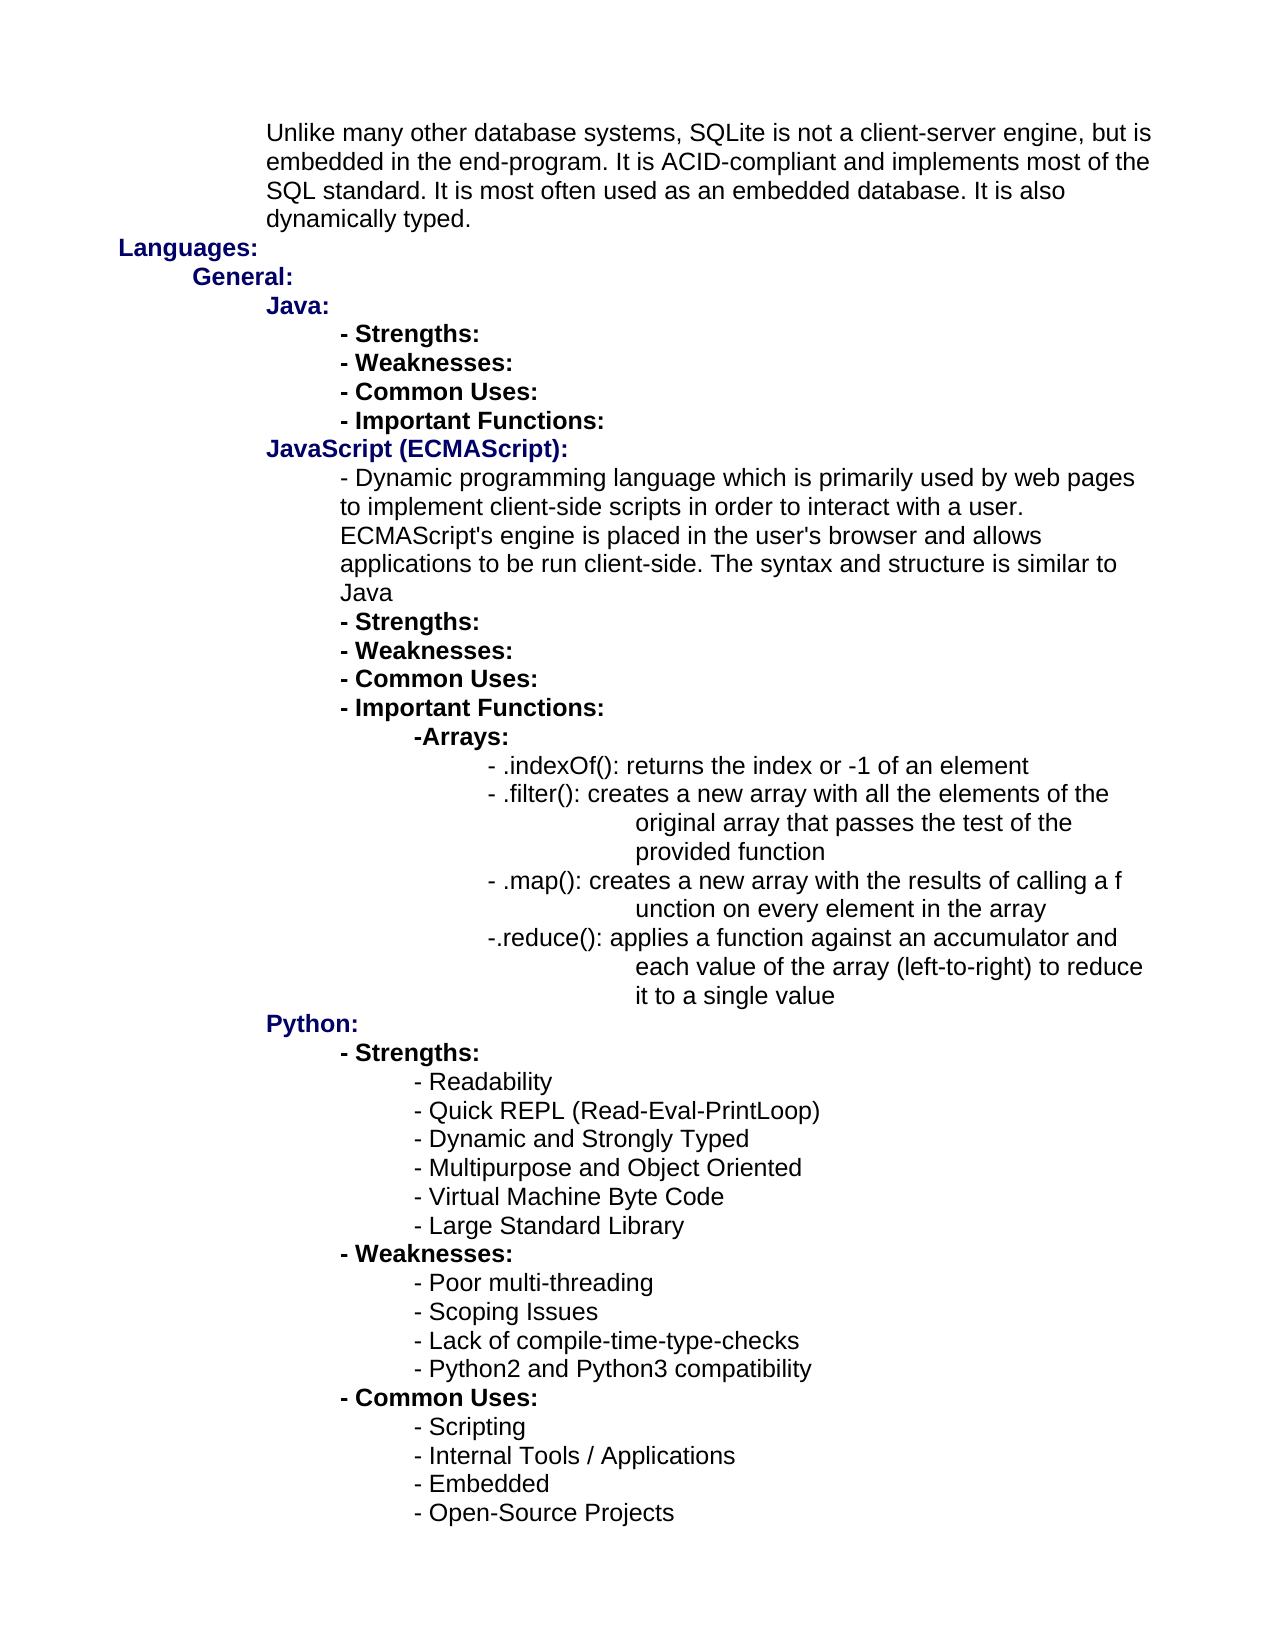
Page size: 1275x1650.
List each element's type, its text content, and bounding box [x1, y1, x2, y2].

text - Weaknesses: [118, 348, 1157, 377]
text - Dynamic programming language which is primarily used by web pages to implement client-side scripts in order to interact with a user. ECMAScript's engine is placed in the user's browser and allows applications to be run client-side. The syntax and structure is similar to Java [118, 463, 1157, 607]
text - Dynamic and Strongly Typed [118, 1124, 1157, 1153]
text - Embedded [118, 1469, 1157, 1498]
text - Strengths: [118, 319, 1157, 348]
text - Common Uses: [118, 1383, 1157, 1412]
text - Quick REPL (Read-Eval-PrintLoop) [118, 1096, 1157, 1124]
text - .indexOf(): returns the index or -1 of an element [118, 751, 1157, 779]
text - Strengths: [118, 607, 1157, 636]
text - Scripting [118, 1412, 1157, 1441]
text - Weaknesses: [118, 636, 1157, 664]
text - Weaknesses: [118, 1239, 1157, 1268]
text - Readability [118, 1067, 1157, 1096]
text - Multipurpose and Object Oriented [118, 1153, 1157, 1182]
text - Lack of compile-time-type-checks [118, 1326, 1157, 1354]
text - Important Functions: [118, 406, 1157, 434]
text - Common Uses: [118, 664, 1157, 693]
text - Common Uses: [118, 377, 1157, 406]
text General: [118, 262, 1157, 291]
text - Internal Tools / Applications [118, 1441, 1157, 1469]
text - Python2 and Python3 compatibility [118, 1354, 1157, 1383]
text - Important Functions: [118, 693, 1157, 722]
text - Strengths: [118, 1038, 1157, 1067]
text - .map(): creates a new array with the results of calling a f unction on every element in the array [118, 866, 1157, 923]
text - Large Standard Library [118, 1211, 1157, 1239]
text Unlike many other database systems, SQLite is not a client-server engine, but is embedded in the end-program. It is ACID-compliant and implements most of the SQL standard. It is most often used as an embedded database. It is also dynamically typed. [118, 118, 1157, 233]
text - Poor multi-threading [118, 1268, 1157, 1297]
text - Open-Source Projects [118, 1498, 1157, 1527]
text -.reduce(): applies a function against an accumulator and each value of the array (left-to-right) to reduce it to a single value [118, 923, 1157, 1009]
text - .filter(): creates a new array with all the elements of the original array that passes the test of the provided function [118, 779, 1157, 866]
text -Arrays: [118, 722, 1157, 751]
text Java: [118, 291, 1157, 319]
text Languages: [118, 233, 1157, 262]
text - Virtual Machine Byte Code [118, 1182, 1157, 1211]
text JavaScript (ECMAScript): [118, 434, 1157, 463]
text Python: [118, 1009, 1157, 1038]
text - Scoping Issues [118, 1297, 1157, 1326]
